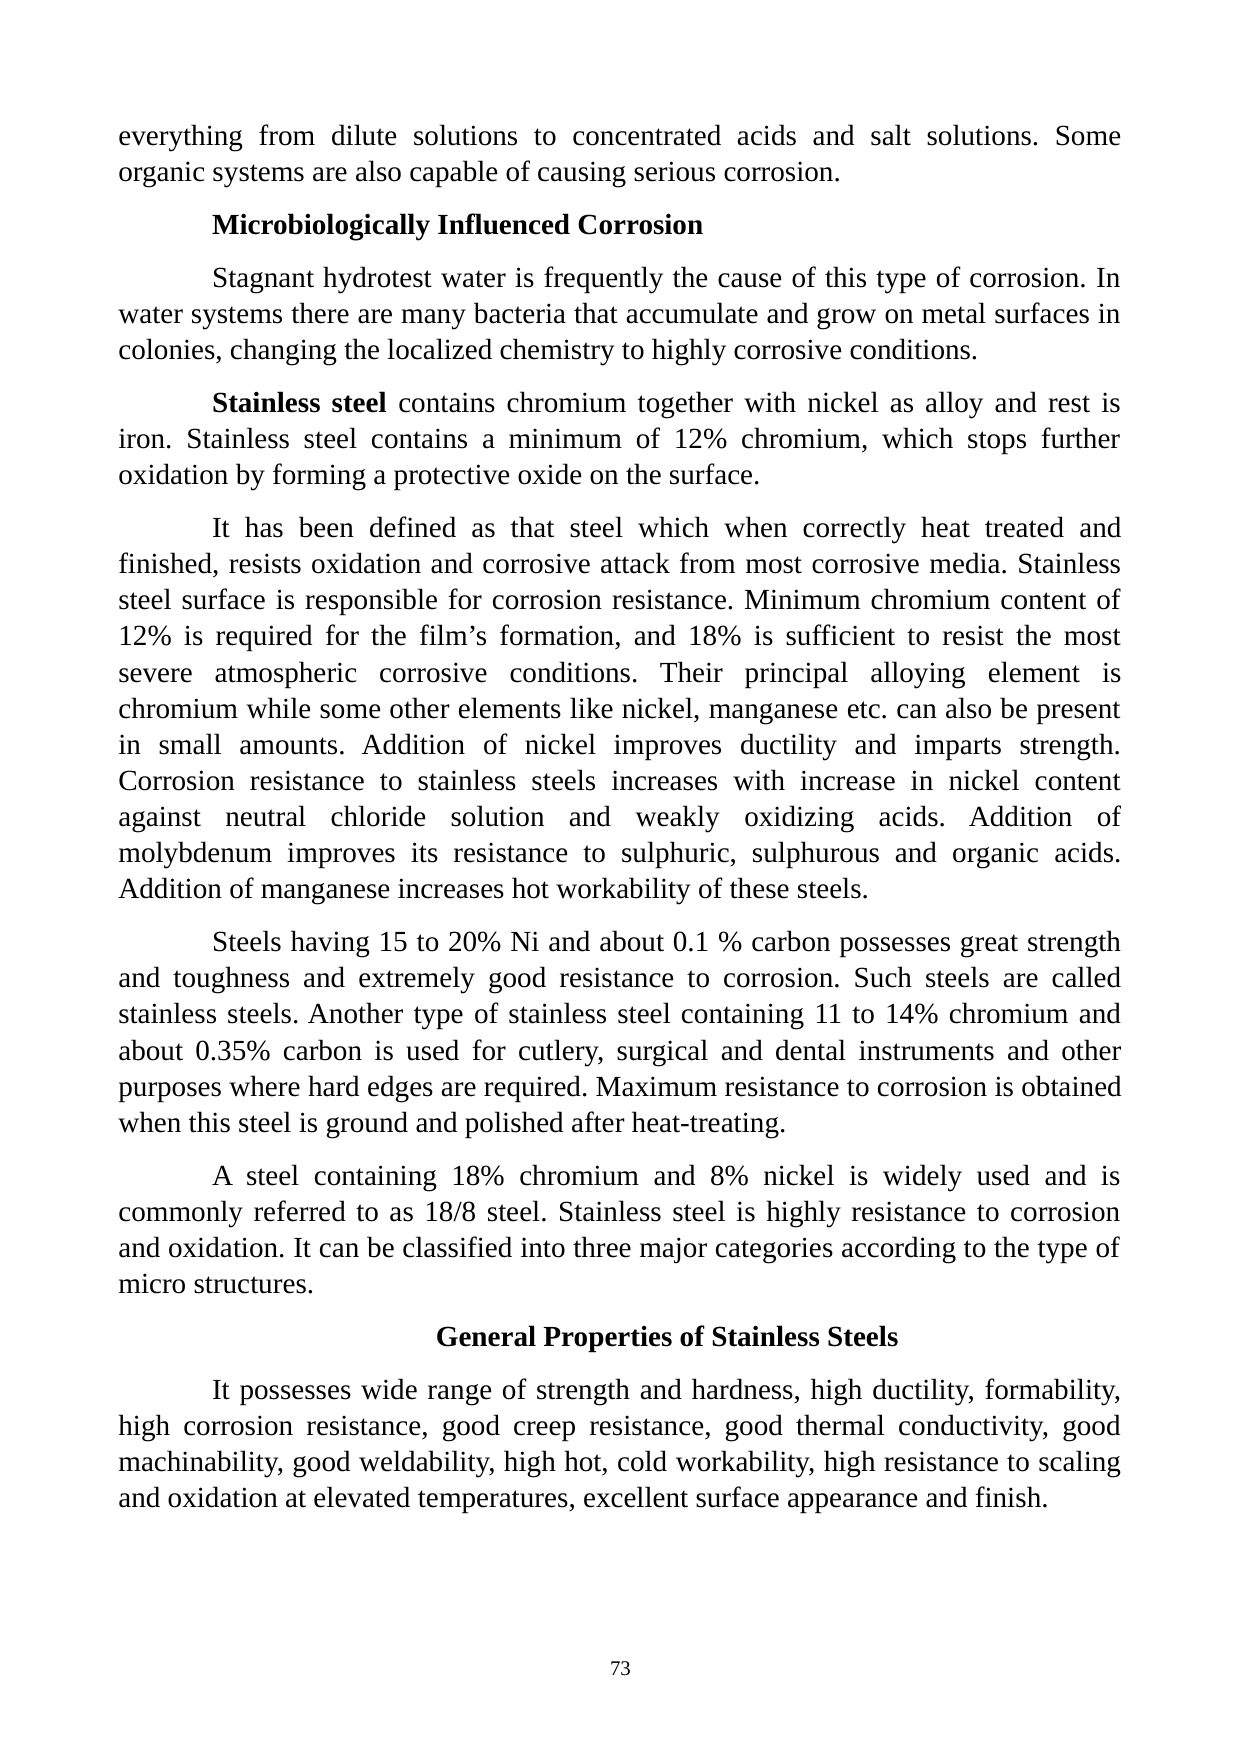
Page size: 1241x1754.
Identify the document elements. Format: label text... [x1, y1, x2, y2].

text Steels having 15 to 20% Ni and about 0.1 % carbon possesses great strength and toughness and extremely good resistance to corrosion. Such steels are called stainless steels. Another type of stainless steel containing 11 to 14% chromium and about 0.35% carbon is used for cutlery, surgical and dental instruments and other purposes where hard edges are required. Maximum resistance to corrosion is obtained when this steel is ground and polished after heat-treating. [118, 924, 1122, 1139]
text everything from dilute solutions to concentrated acids and salt solutions. Some organic systems are also capable of causing serious corrosion. [118, 118, 1122, 188]
text A steel containing 18% chromium and 8% nickel is widely used and is commonly referred to as 18/8 steel. Stainless steel is highly resistance to corrosion and oxidation. It can be classified into three major categories according to the type of micro structures. [118, 1158, 1122, 1300]
text Stainless steel contains chromium together with nickel as alloy and rest is iron. Stainless steel contains a minimum of 12% chromium, which stops further oxidation by forming a protective oxide on the surface. [118, 385, 1122, 491]
text Microbiologically Influenced Corrosion [118, 207, 1122, 241]
text Stagnant hydrotest water is frequently the cause of this type of corrosion. In water systems there are many bacteria that accumulate and grow on metal surfaces in colonies, changing the localized chemistry to highly corrosive conditions. [118, 260, 1122, 366]
text General Properties of Stainless Steels [118, 1319, 1122, 1353]
text It has been defined as that steel which when correctly heat treated and finished, resists oxidation and corrosive attack from most corrosive media. Stainless steel surface is responsible for corrosion resistance. Minimum chromium content of 12% is required for the film’s formation, and 18% is sufficient to resist the most severe atmospheric corrosive conditions. Their principal alloying element is chromium while some other elements like nickel, manganese etc. can also be present in small amounts. Addition of nickel improves ductility and imparts strength. Corrosion resistance to stainless steels increases with increase in nickel content against neutral chloride solution and weakly oxidizing acids. Addition of molybdenum improves its resistance to sulphuric, sulphurous and organic acids. Addition of manganese increases hot workability of these steels. [118, 510, 1122, 905]
text It possesses wide range of strength and hardness, high ductility, formability, high corrosion resistance, good creep resistance, good thermal conductivity, good machinability, good weldability, high hot, cold workability, high resistance to scaling and oxidation at elevated temperatures, excellent surface appearance and finish. [118, 1372, 1122, 1514]
